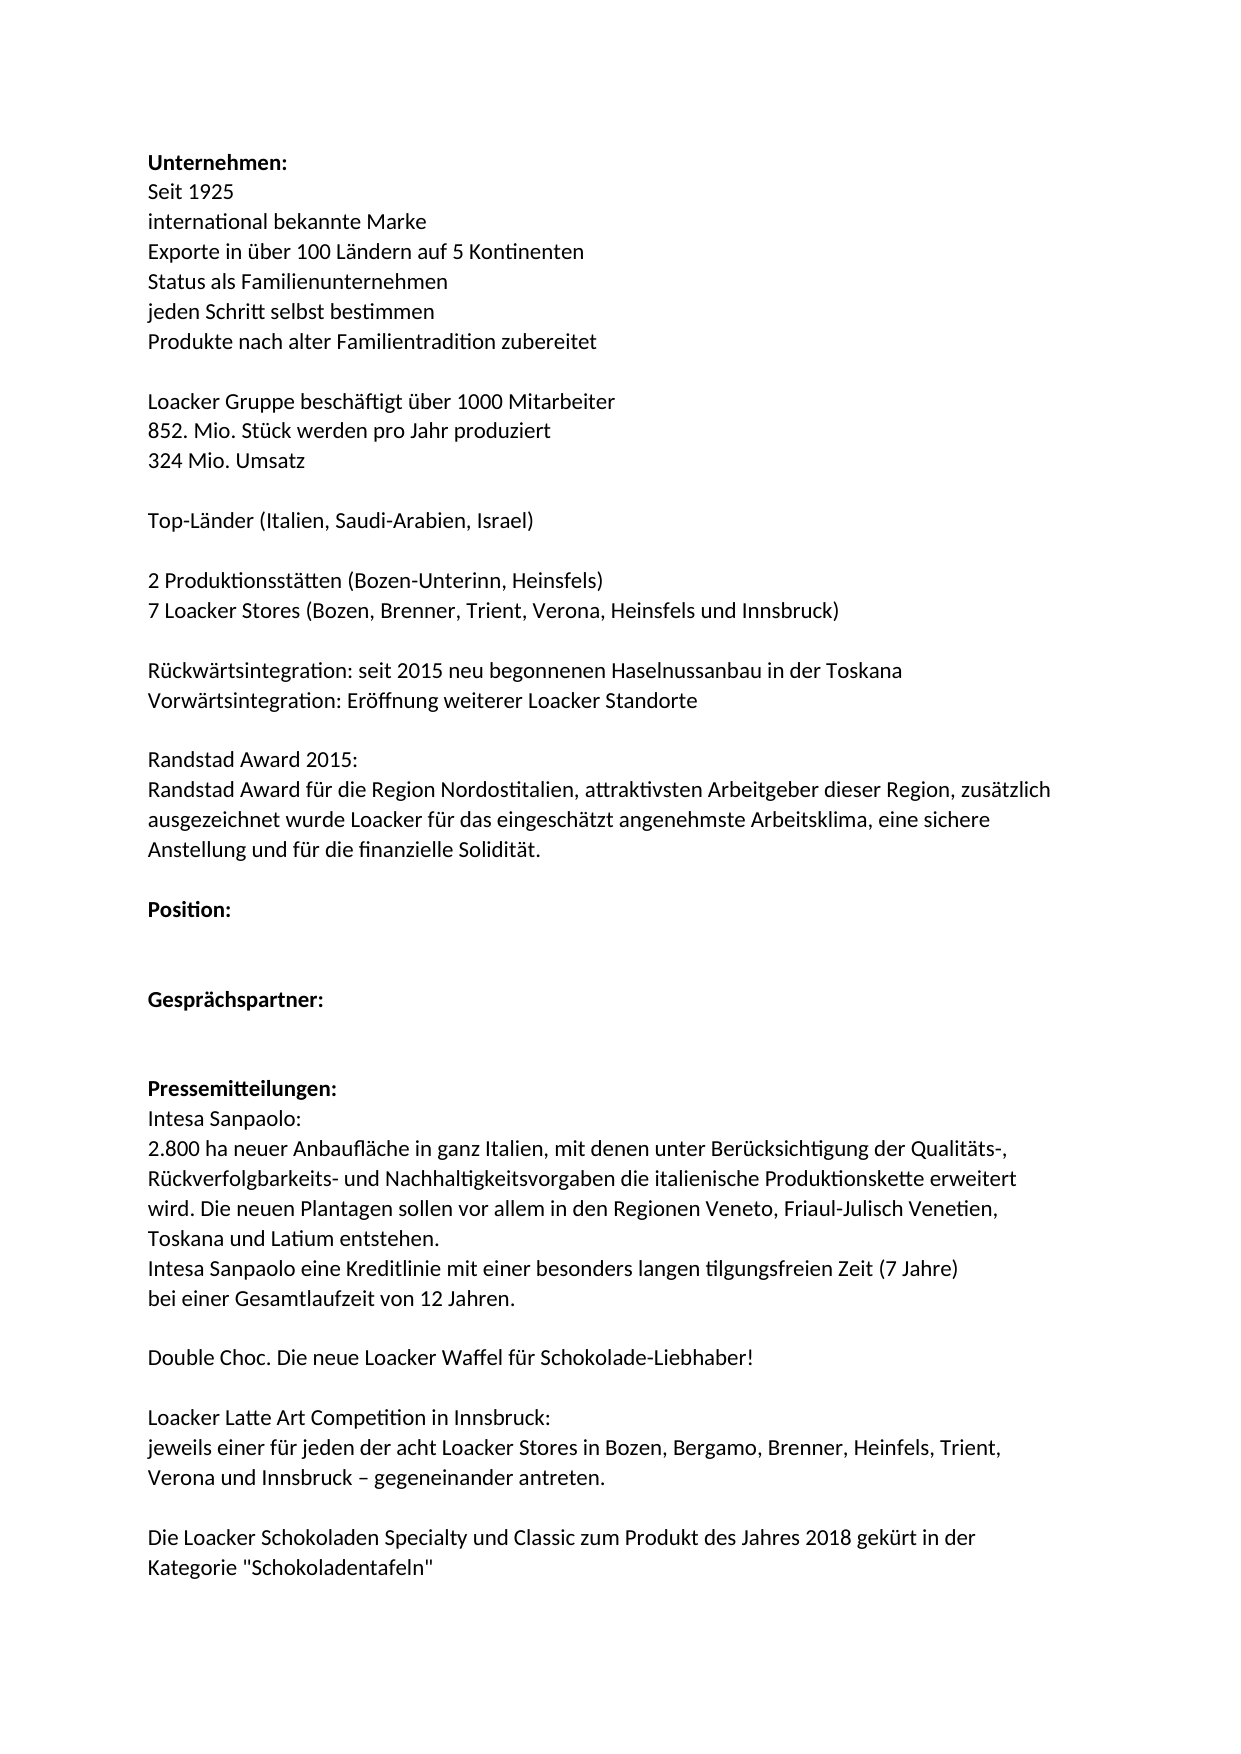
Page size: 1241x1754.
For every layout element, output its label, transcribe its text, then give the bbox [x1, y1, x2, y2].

text wird. Die neuen Plantagen sollen vor allem in den Regionen Veneto, Friaul-Julisch Venetien, [148, 1194, 1093, 1222]
text Intesa Sanpaolo: [148, 1104, 1093, 1132]
text Gesprächspartner: [148, 985, 1093, 1013]
text Produkte nach alter Familientradition zubereitet [148, 327, 1093, 355]
text Rückverfolgbarkeits- und Nachhaltigkeitsvorgaben die italienische Produktionskette erweitert [148, 1164, 1093, 1192]
text Randstad Award für die Region Nordostitalien, attraktivsten Arbeitgeber dieser Region, zusätzlich ausgezeichnet wurde Loacker für das eingeschätzt angenehmste Arbeitsklima, eine sichere Anstellung und für die finanzielle Solidität. [148, 775, 1093, 863]
text Double Choc. Die neue Loacker Waffel für Schokolade-Liebhaber! [148, 1343, 1093, 1371]
text Seit 1925 [148, 177, 1093, 206]
text Kategorie "Schokoladentafeln" [148, 1553, 1093, 1581]
text international bekannte Marke [148, 207, 1093, 235]
text Intesa Sanpaolo eine Kreditlinie mit einer besonders langen tilgungsfreien Zeit (7 Jahre) [148, 1254, 1093, 1282]
text Top-Länder (Italien, Saudi-Arabien, Israel) [148, 506, 1093, 534]
text Toskana und Latium entstehen. [148, 1224, 1093, 1252]
text Position: [148, 895, 1093, 923]
text Status als Familienunternehmen [148, 267, 1093, 295]
text 324 Mio. Umsatz [148, 447, 1093, 474]
text bei einer Gesamtlaufzeit von 12 Jahren. [148, 1284, 1093, 1312]
text 2 Produktionsstätten (Bozen-Unterinn, Heinsfels) [148, 566, 1093, 594]
text Exporte in über 100 Ländern auf 5 Kontinenten [148, 237, 1093, 265]
text jeden Schritt selbst bestimmen [148, 297, 1093, 325]
text Loacker Latte Art Competition in Innsbruck: [148, 1403, 1093, 1431]
text Loacker Gruppe beschäftigt über 1000 Mitarbeiter [148, 387, 1093, 415]
text Pressemitteilungen: [148, 1074, 1093, 1102]
text 7 Loacker Stores (Bozen, Brenner, Trient, Verona, Heinsfels und Innsbruck) [148, 596, 1093, 624]
text jeweils einer für jeden der acht Loacker Stores in Bozen, Bergamo, Brenner, Heinfels, Trient, [148, 1433, 1093, 1461]
text Verona und Innsbruck – gegeneinander antreten. [148, 1463, 1093, 1491]
text 852. Mio. Stück werden pro Jahr produziert [148, 417, 1093, 445]
text Vorwärtsintegration: Eröffnung weiterer Loacker Standorte [148, 686, 1093, 714]
text Unternehmen: [148, 148, 1093, 176]
text 2.800 ha neuer Anbaufläche in ganz Italien, mit denen unter Berücksichtigung der Qualitäts-, [148, 1134, 1093, 1162]
text Randstad Award 2015: [148, 746, 1093, 773]
text Rückwärtsintegration: seit 2015 neu begonnenen Haselnussanbau in der Toskana [148, 656, 1093, 684]
text Die Loacker Schokoladen Specialty und Classic zum Produkt des Jahres 2018 gekürt in der [148, 1523, 1093, 1551]
